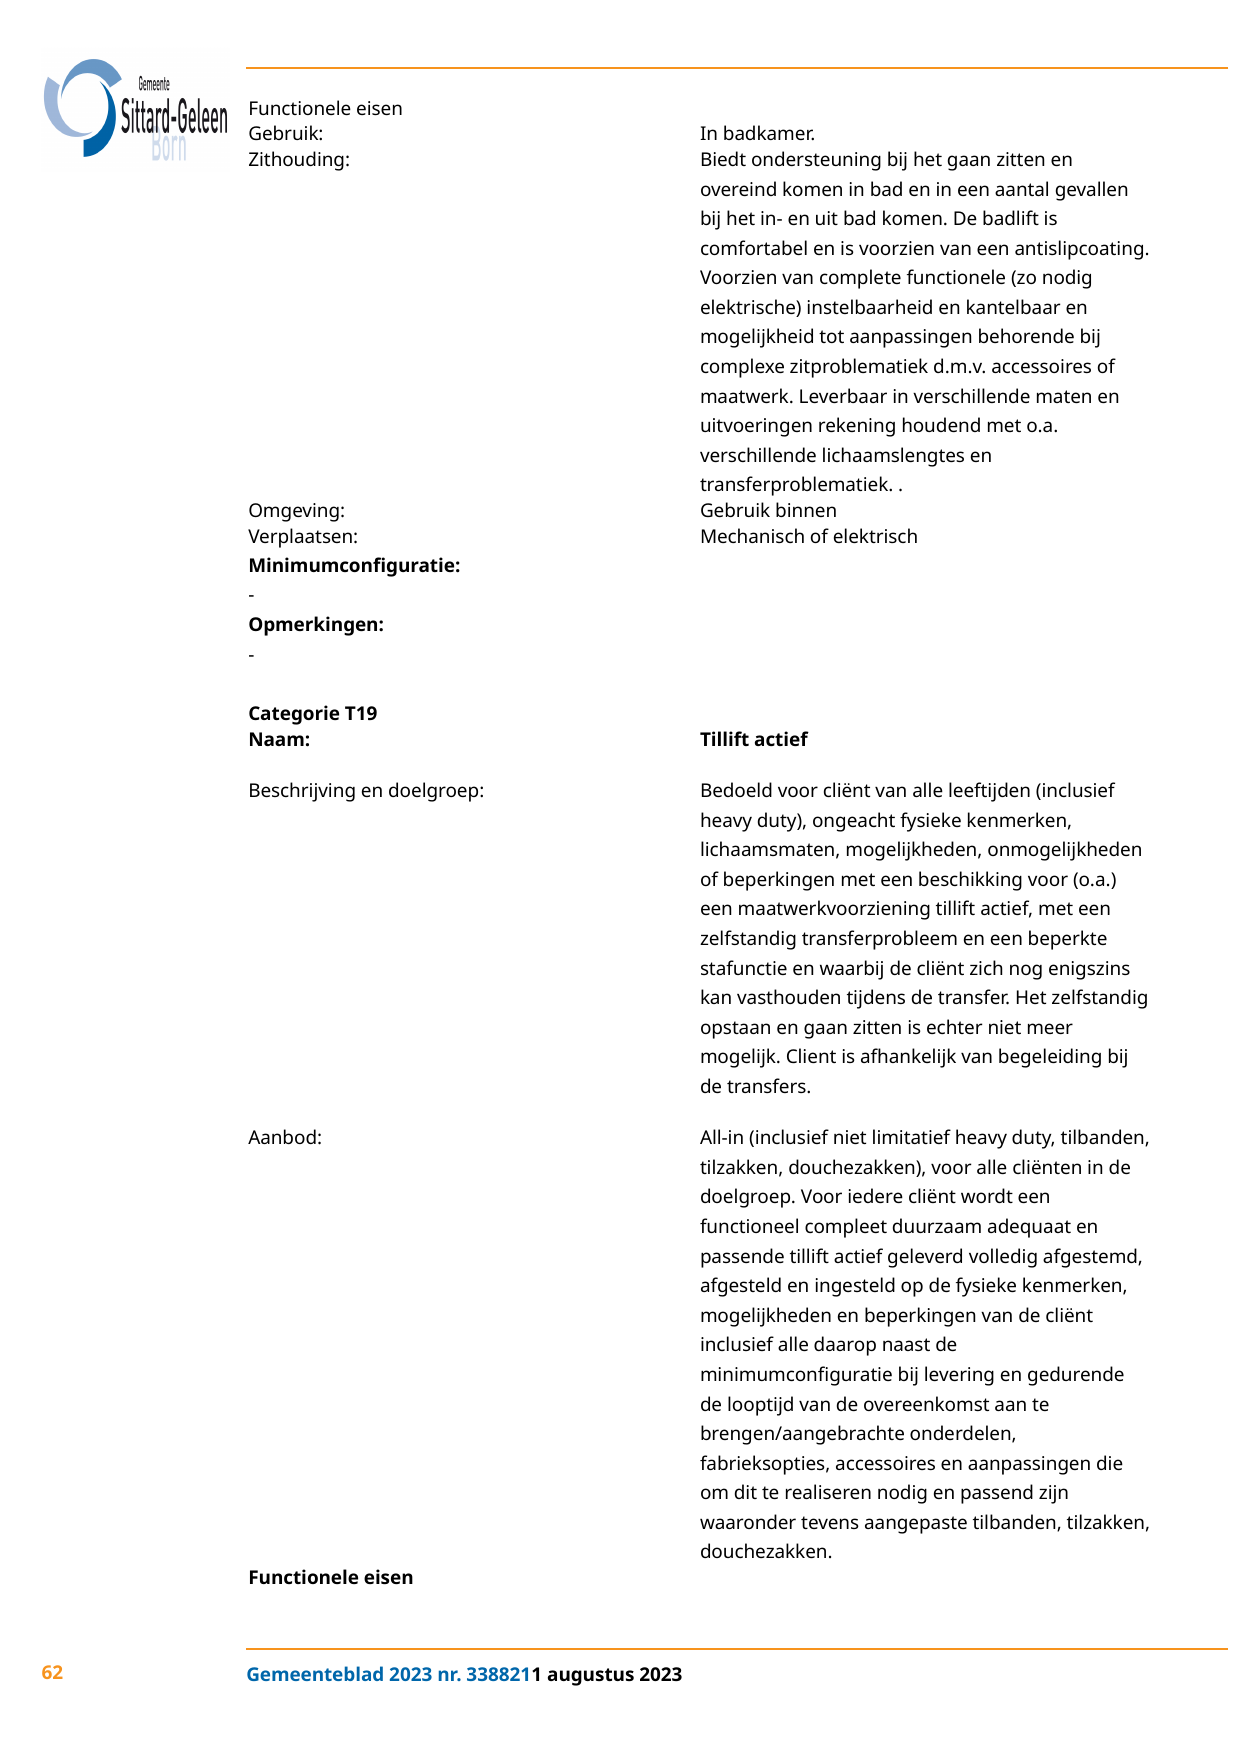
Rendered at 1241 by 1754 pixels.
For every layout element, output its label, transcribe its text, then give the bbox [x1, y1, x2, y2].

table_cell Gebruik: [248, 121, 700, 146]
table_cell Omgeving: [248, 498, 700, 523]
table_cell Verplaatsen: [248, 523, 700, 549]
picture [41, 47, 231, 172]
text Opmerkingen: [248, 611, 1152, 637]
text - [248, 582, 1152, 607]
table_cell [700, 1099, 1152, 1124]
table_header Categorie T19 [248, 700, 700, 726]
table_cell Aanbod: [248, 1125, 700, 1564]
table_cell Zithouding: [248, 146, 700, 497]
table_cell Biedt ondersteuning bij het gaan zitten en overeind komen in bad en in een aantal gevallen bij het in- en uit bad komen. De badlift is comfortabel en is voorzien van een antislipcoating. Voorzien van complete functionele (zo nodig elektrische) instelbaarheid en kantelbaar en mogelijkheid tot aanpassingen behorende bij complexe zitproblematiek d.m.v. accessoires of maatwerk. Leverbaar in verschillende maten en uitvoeringen rekening houdend met o.a. verschillende lichaamslengtes en transferproblematiek. . [700, 146, 1152, 497]
table_cell [248, 1099, 700, 1124]
table_cell Functionele eisen [248, 95, 700, 121]
table_cell Functionele eisen [248, 1565, 700, 1590]
table_cell In badkamer. [700, 121, 1152, 146]
text - [248, 641, 1152, 667]
table_cell Gebruik binnen [700, 498, 1152, 523]
table_header [700, 700, 1152, 726]
table_cell Mechanisch of elektrisch [700, 523, 1152, 549]
table_cell Bedoeld voor cliënt van alle leeftijden (inclusief heavy duty), ongeacht fysieke kenmerken, lichaamsmaten, mogelijkheden, onmogelijkheden of beperkingen met een beschikking voor (o.a.) een maatwerkvoorziening tillift actief, met een zelfstandig transferprobleem en een beperkte stafunctie en waarbij de cliënt zich nog enigszins kan vasthouden tijdens de transfer. Het zelfstandig opstaan en gaan zitten is echter niet meer mogelijk. Client is afhankelijk van begeleiding bij de transfers. [700, 777, 1152, 1099]
table_cell [248, 752, 700, 777]
text Minimumconfiguratie: [248, 552, 1152, 578]
table_cell Tillift actief [700, 726, 1152, 752]
table_cell All-in (inclusief niet limitatief heavy duty, tilbanden, tilzakken, douchezakken), voor alle cliënten in de doelgroep. Voor iedere cliënt wordt een functioneel compleet duurzaam adequaat en passende tillift actief geleverd volledig afgestemd, afgesteld en ingesteld op de fysieke kenmerken, mogelijkheden en beperkingen van de cliënt inclusief alle daarop naast de minimumconfiguratie bij levering en gedurende de looptijd van de overeenkomst aan te brengen/aangebrachte onderdelen, fabrieksopties, accessoires en aanpassingen die om dit te realiseren nodig en passend zijn waaronder tevens aangepaste tilbanden, tilzakken, douchezakken. [700, 1125, 1152, 1564]
table_cell [700, 752, 1152, 777]
table_cell [700, 95, 1152, 121]
table_cell Beschrijving en doelgroep: [248, 777, 700, 1099]
table_cell Naam: [248, 726, 700, 752]
table_cell [700, 1565, 1152, 1590]
